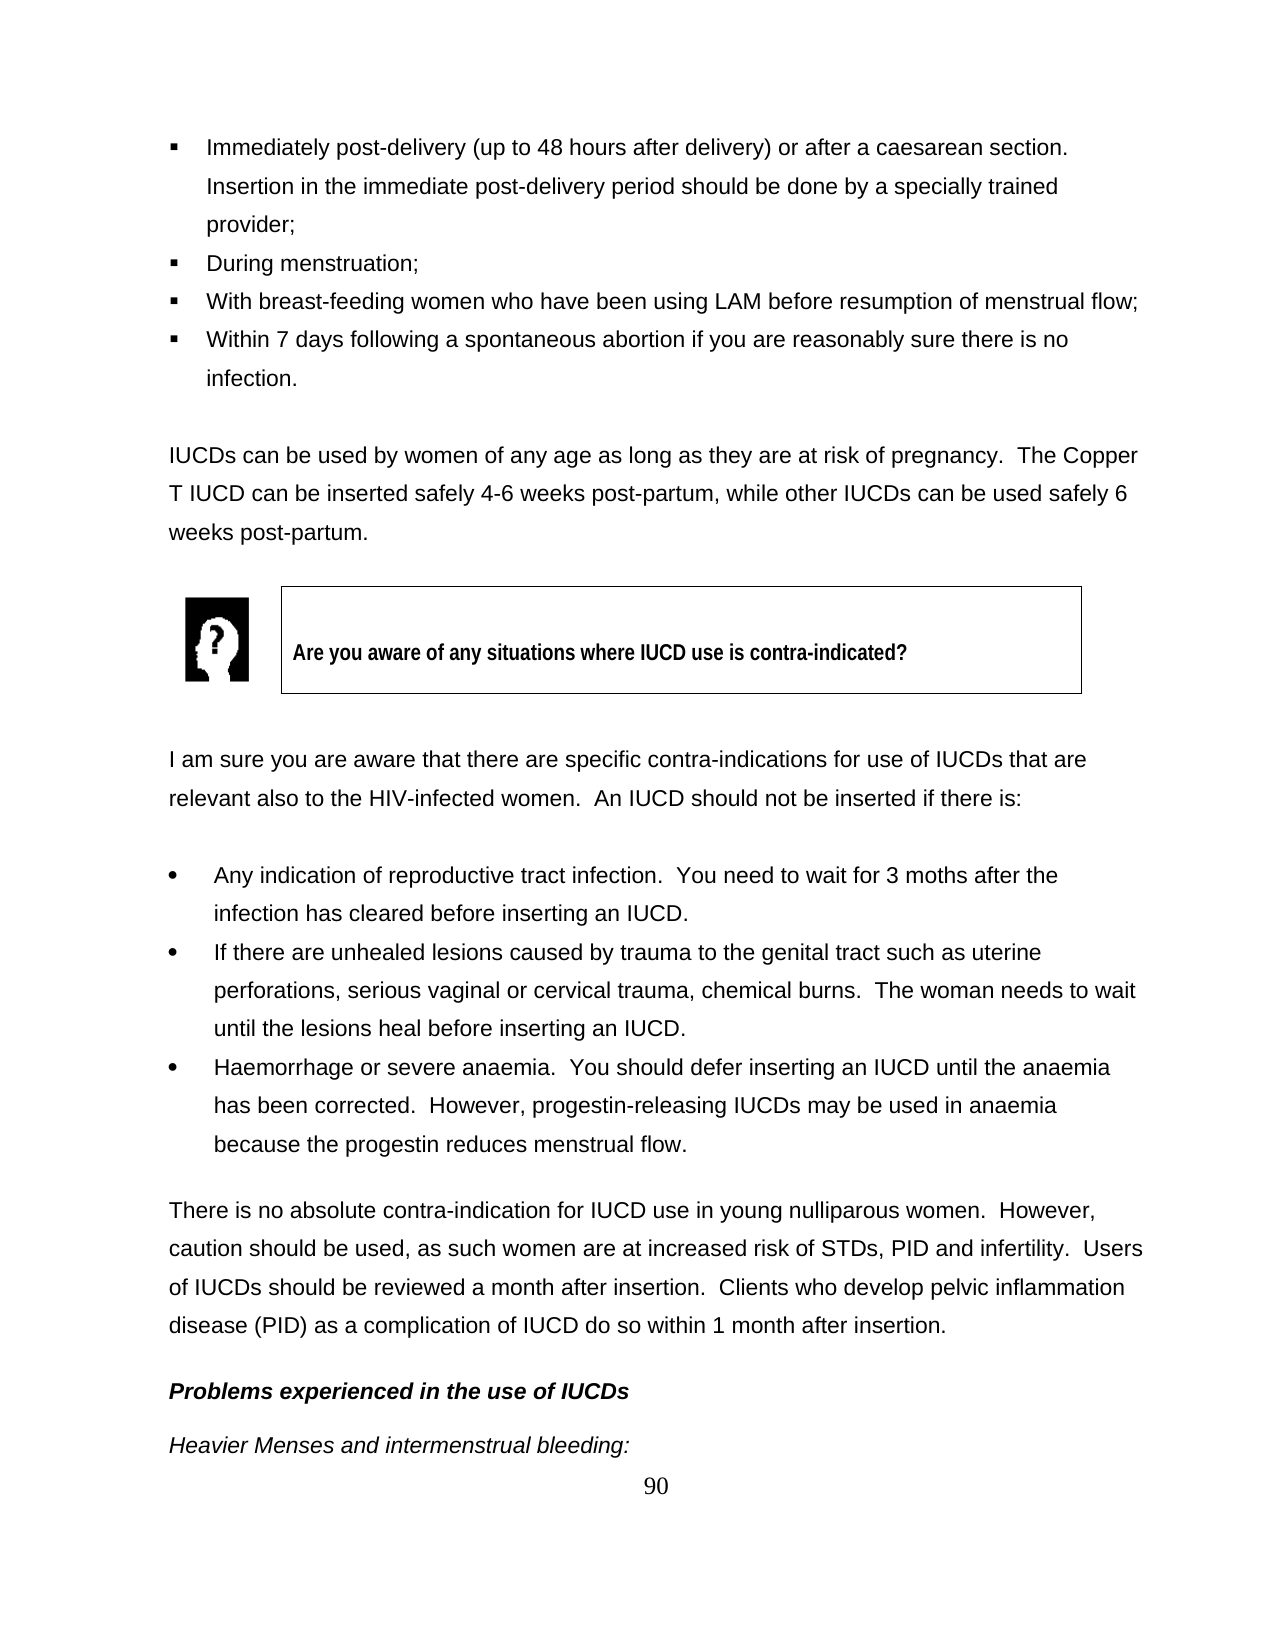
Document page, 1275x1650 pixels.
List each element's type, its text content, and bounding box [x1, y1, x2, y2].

text Problems experienced in the use of IUCDs [169, 1379, 1144, 1405]
text IUCDs can be used by women of any age as long as they are at risk of pregnancy. The Copper T IUCD can be inserted safely 4-6 weeks post-partum, while other IUCDs can be used safely 6 weeks post-partum. [169, 442, 1144, 545]
list Any indication of reproductive tract infection. You need to wait for 3 moths after the infection has cleared before inserting an IUCD. [169, 862, 1144, 926]
table_header Are you aware of any situations where IUCD use is contra-indicated? [282, 587, 1081, 693]
text Heavier Menses and intermenstrual bleeding: [169, 1432, 1144, 1458]
picture [185, 595, 251, 683]
list If there are unhealed lesions caused by trauma to the genital tract such as uterine perforations, serious vaginal or cervical trauma, chemical burns. The woman needs to wait until the lesions heal before inserting an IUCD. [169, 939, 1144, 1042]
table_header [158, 586, 281, 693]
list With breast-feeding women who have been using LAM before resumption of menstrual flow; [169, 289, 1144, 314]
list Within 7 days following a spontaneous abortion if you are reasonably sure there is no infection. [169, 327, 1144, 391]
text I am sure you are aware that there are specific contra-indications for use of IUCDs that are relevant also to the HIV-infected women. An IUCD should not be inserted if there is: [169, 747, 1144, 811]
list Haemorrhage or severe anaemia. You should defer inserting an IUCD until the anaemia has been corrected. However, progestin-releasing IUCDs may be used in anaemia because the progestin reduces menstrual flow. [169, 1054, 1144, 1157]
list Immediately post-delivery (up to 48 hours after delivery) or after a caesarean section. Insertion in the immediate post-delivery period should be done by a specially trained provider; [169, 135, 1144, 237]
text There is no absolute contra-indication for IUCD use in young nulliparous women. However, caution should be used, as such women are at increased risk of STDs, PID and infertility. Users of IUCDs should be reviewed a month after insertion. Clients who develop pelvic inflammation disease (PID) as a complication of IUCD do so within 1 month after insertion. [169, 1198, 1144, 1338]
list During menstruation; [169, 250, 1144, 276]
